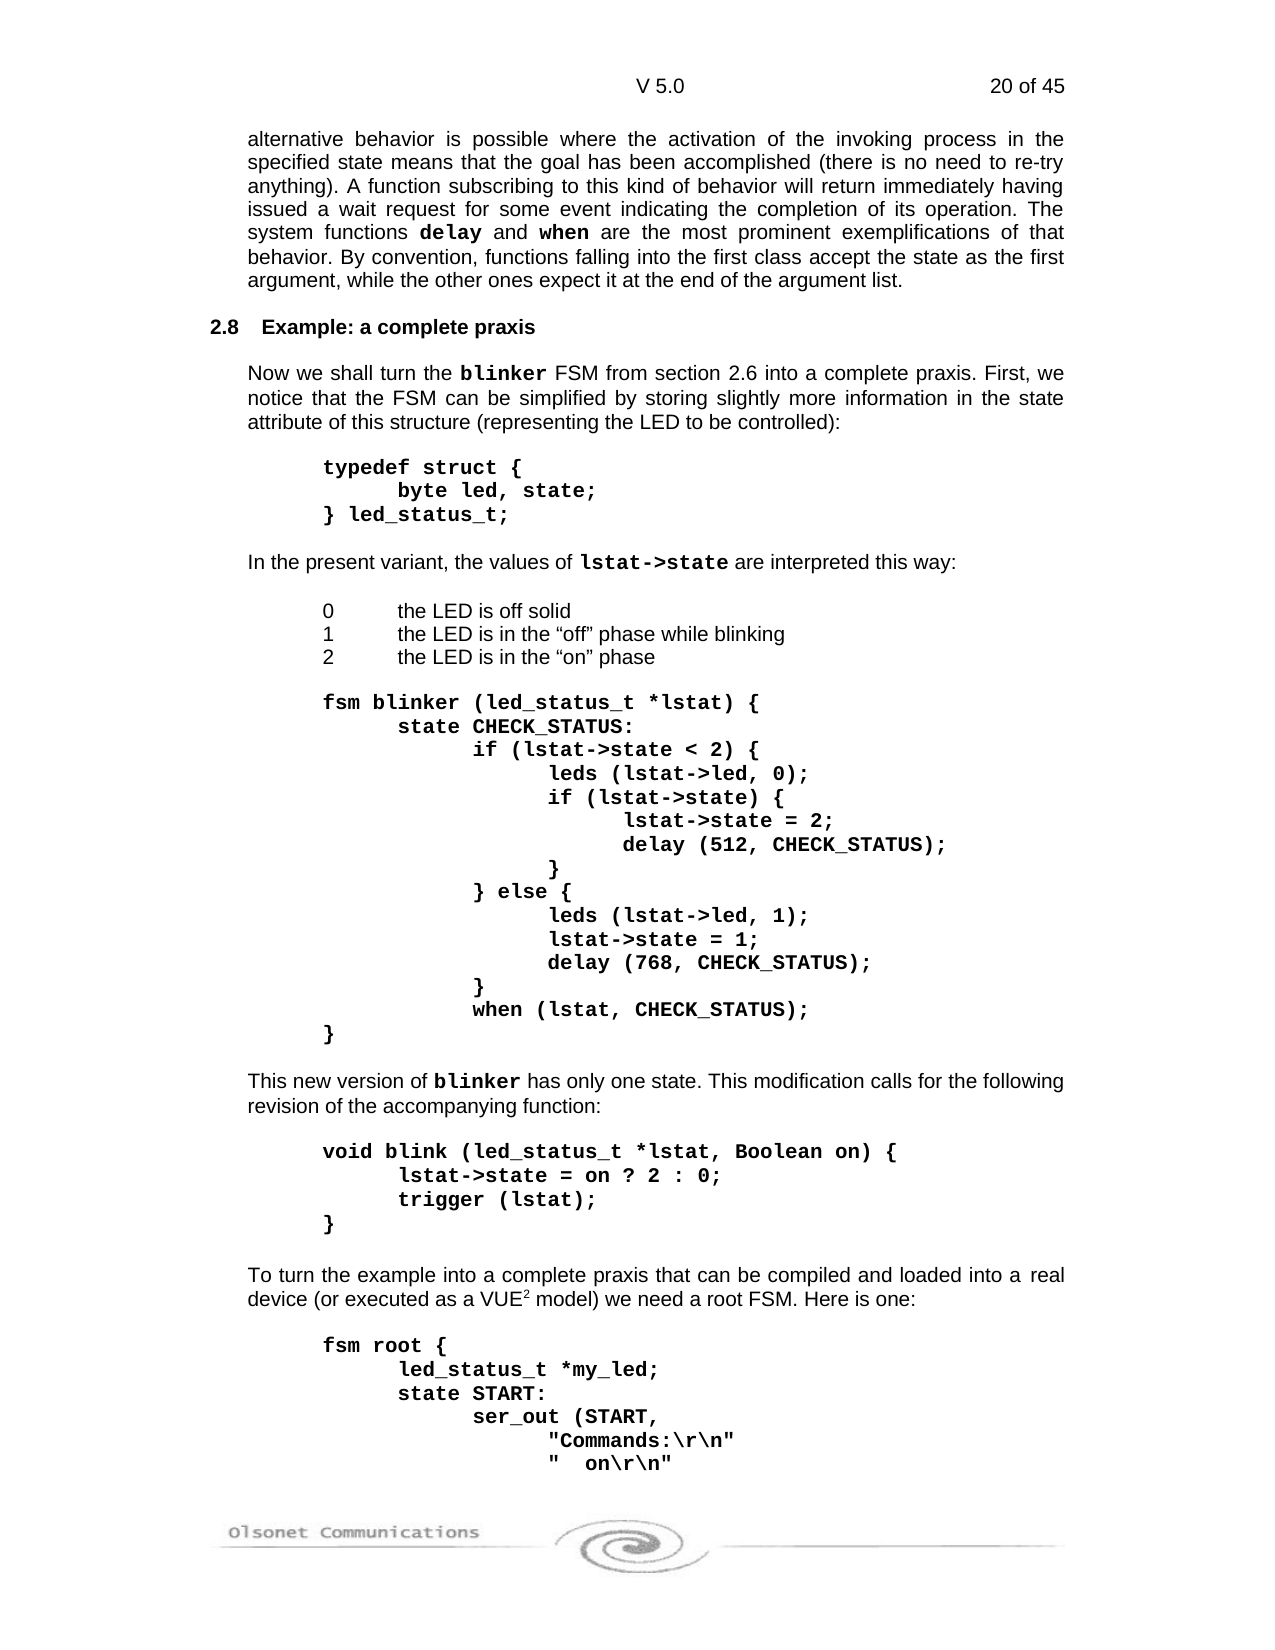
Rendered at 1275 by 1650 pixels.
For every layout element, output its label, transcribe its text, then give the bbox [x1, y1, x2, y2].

text if (lstat->state < 2) { [247, 739, 1065, 763]
text "Commands:\r\n" [247, 1430, 1065, 1453]
text lstat->state = 1; [247, 928, 1065, 952]
text } else { [247, 881, 1065, 905]
text This new version of blinker has only one state. This modification calls for the following revision of the accompanying function: [247, 1070, 1065, 1118]
text when (lstat, CHECK_STATUS); [247, 999, 1065, 1023]
text typedef struct { [247, 457, 1065, 480]
text trigger (lstat); [247, 1189, 1065, 1212]
subtitle Example: a complete praxis [210, 315, 1065, 339]
text void blink (led_status_t *lstat, Boolean on) { [247, 1142, 1065, 1165]
text leds (lstat->led, 0); [247, 763, 1065, 787]
text fsm blinker (led_status_t *lstat) { [247, 692, 1065, 716]
text if (lstat->state) { [247, 787, 1065, 810]
picture [210, 1504, 1065, 1596]
text leds (lstat->led, 1); [247, 905, 1065, 928]
text } [247, 858, 1065, 881]
text } [247, 976, 1065, 999]
text " on\r\n" [247, 1453, 1065, 1477]
text 1 the LED is in the “off” phase while blinking [247, 622, 1065, 646]
text byte led, state; [247, 480, 1065, 504]
text 2 the LED is in the “on” phase [247, 646, 1065, 669]
text lstat->state = on ? 2 : 0; [247, 1165, 1065, 1189]
text delay (768, CHECK_STATUS); [247, 952, 1065, 976]
text } led_status_t; [247, 504, 1065, 528]
text lstat->state = 2; [247, 810, 1065, 834]
text } [247, 1023, 1065, 1047]
text } [247, 1212, 1065, 1236]
text ser_out (START, [247, 1406, 1065, 1430]
text To turn the example into a complete praxis that can be compiled and loaded into a real device (or executed as a VUE2 model) we need a root FSM. Here is one: [247, 1264, 1065, 1311]
text state CHECK_STATUS: [247, 716, 1065, 739]
text delay (512, CHECK_STATUS); [247, 834, 1065, 858]
text In the present variant, the values of lstat->state are interpreted this way: [247, 551, 1065, 576]
text led_status_t *my_led; [247, 1359, 1065, 1382]
text fsm root { [247, 1334, 1065, 1359]
text state START: [247, 1382, 1065, 1406]
text alternative behavior is possible where the activation of the invoking process in the specified state means that the goal has been accomplished (there is no need to re-try anything). A function subscribing to this kind of behavior will return immediately having issued a wait request for some event indicating the completion of its operation. The system functions delay and when are the most prominent exemplifications of that behavior. By convention, functions falling into the first class accept the state as the first argument, while the other ones expect it at the end of the argument list. [247, 128, 1065, 292]
text Now we shall turn the blinker FSM from section 2.6 into a complete praxis. First, we notice that the FSM can be simplified by storing slightly more information in the state attribute of this structure (representing the LED to be controlled): [247, 362, 1065, 433]
text 0 the LED is off solid [247, 599, 1065, 622]
